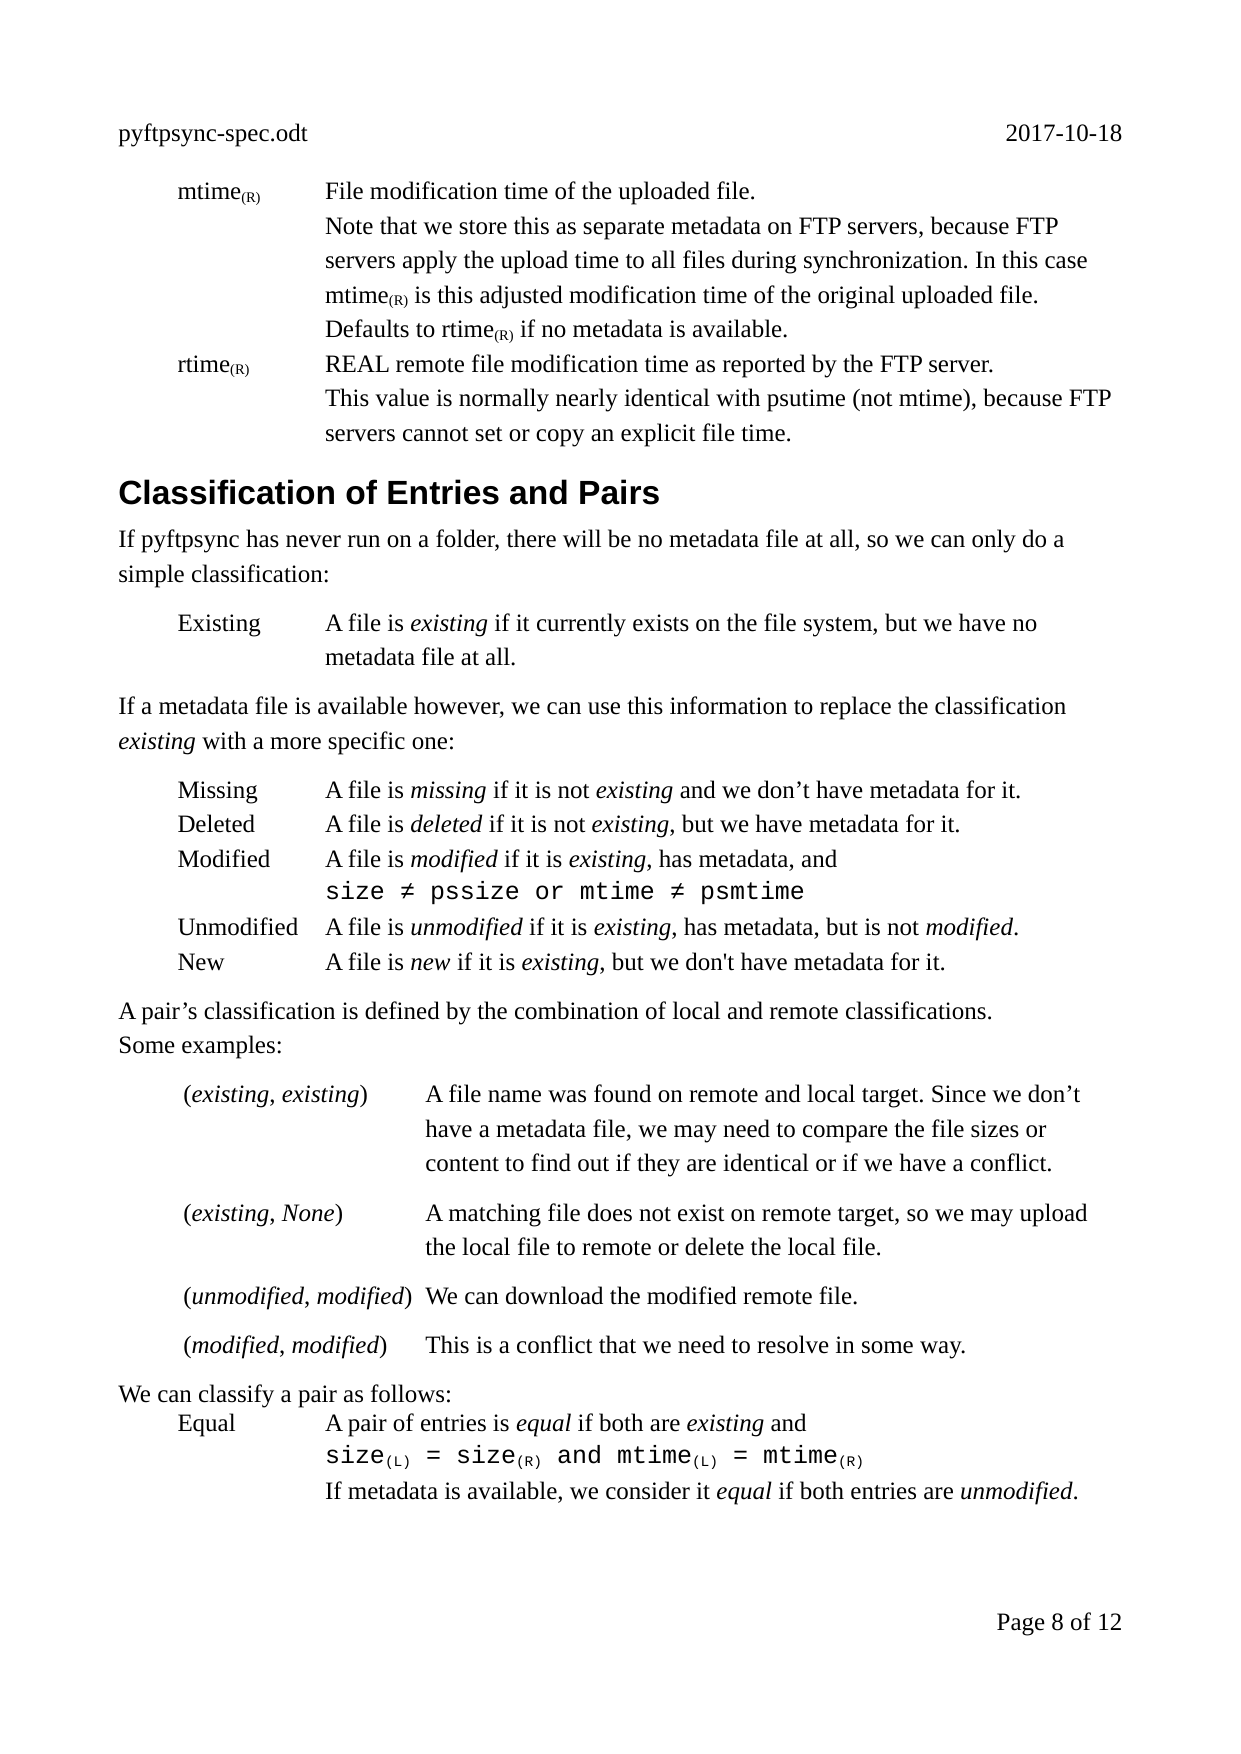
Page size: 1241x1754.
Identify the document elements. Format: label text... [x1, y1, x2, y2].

text (modified, modified) This is a conflict that we need to resolve in some way. [183, 1330, 1122, 1359]
text Deleted A file is deleted if it is not existing, but we have metadata for it. [177, 809, 1122, 838]
text If a metadata file is available however, we can use this information to replace the classification existing with a more specific one: [118, 691, 1122, 755]
text Modified A file is modified if it is existing, has metadata, and size ≠ pssize or mtime ≠ psmtime [177, 844, 1122, 907]
text mtime(R) File modification time of the uploaded file. Note that we store this as separate metadata on FTP servers, because FTP servers apply the upload time to all files during synchronization. In this case mtime(R) is this adjusted modification time of the original uploaded file. Defaults to rtime(R) if no metadata is available. [177, 176, 1122, 343]
text (existing, None) A matching file does not exist on remote target, so we may upload the local file to remote or delete the local file. [183, 1198, 1122, 1261]
text Existing A file is existing if it currently exists on the file system, but we have no metadata file at all. [177, 608, 1122, 671]
text Missing A file is missing if it is not existing and we don’t have metadata for it. [177, 775, 1122, 804]
text Equal A pair of entries is equal if both are existing and size(L) = size(R) and mtime(L) = mtime(R) If metadata is available, we consider it equal if both entries are unmodified. [177, 1408, 1122, 1505]
text We can classify a pair as follows: [118, 1379, 1122, 1408]
text A pair’s classification is defined by the combination of local and remote classifications. Some examples: [118, 996, 1122, 1059]
text New A file is new if it is existing, but we don't have metadata for it. [177, 947, 1122, 976]
text rtime(R) REAL remote file modification time as reported by the FTP server. This value is normally nearly identical with psutime (not mtime), because FTP servers cannot set or copy an explicit file time. [177, 349, 1122, 446]
text (unmodified, modified) We can download the modified remote file. [183, 1281, 1122, 1310]
subtitle Classification of Entries and Pairs [118, 473, 1122, 512]
text (existing, existing) A file name was found on remote and local target. Since we don’t have a metadata file, we may need to compare the file sizes or content to find out if they are identical or if we have a conflict. [183, 1079, 1122, 1177]
text If pyftpsync has never run on a folder, there will be no metadata file at all, so we can only do a simple classification: [118, 524, 1122, 587]
text Unmodified A file is unmodified if it is existing, has metadata, but is not modified. [177, 912, 1122, 941]
